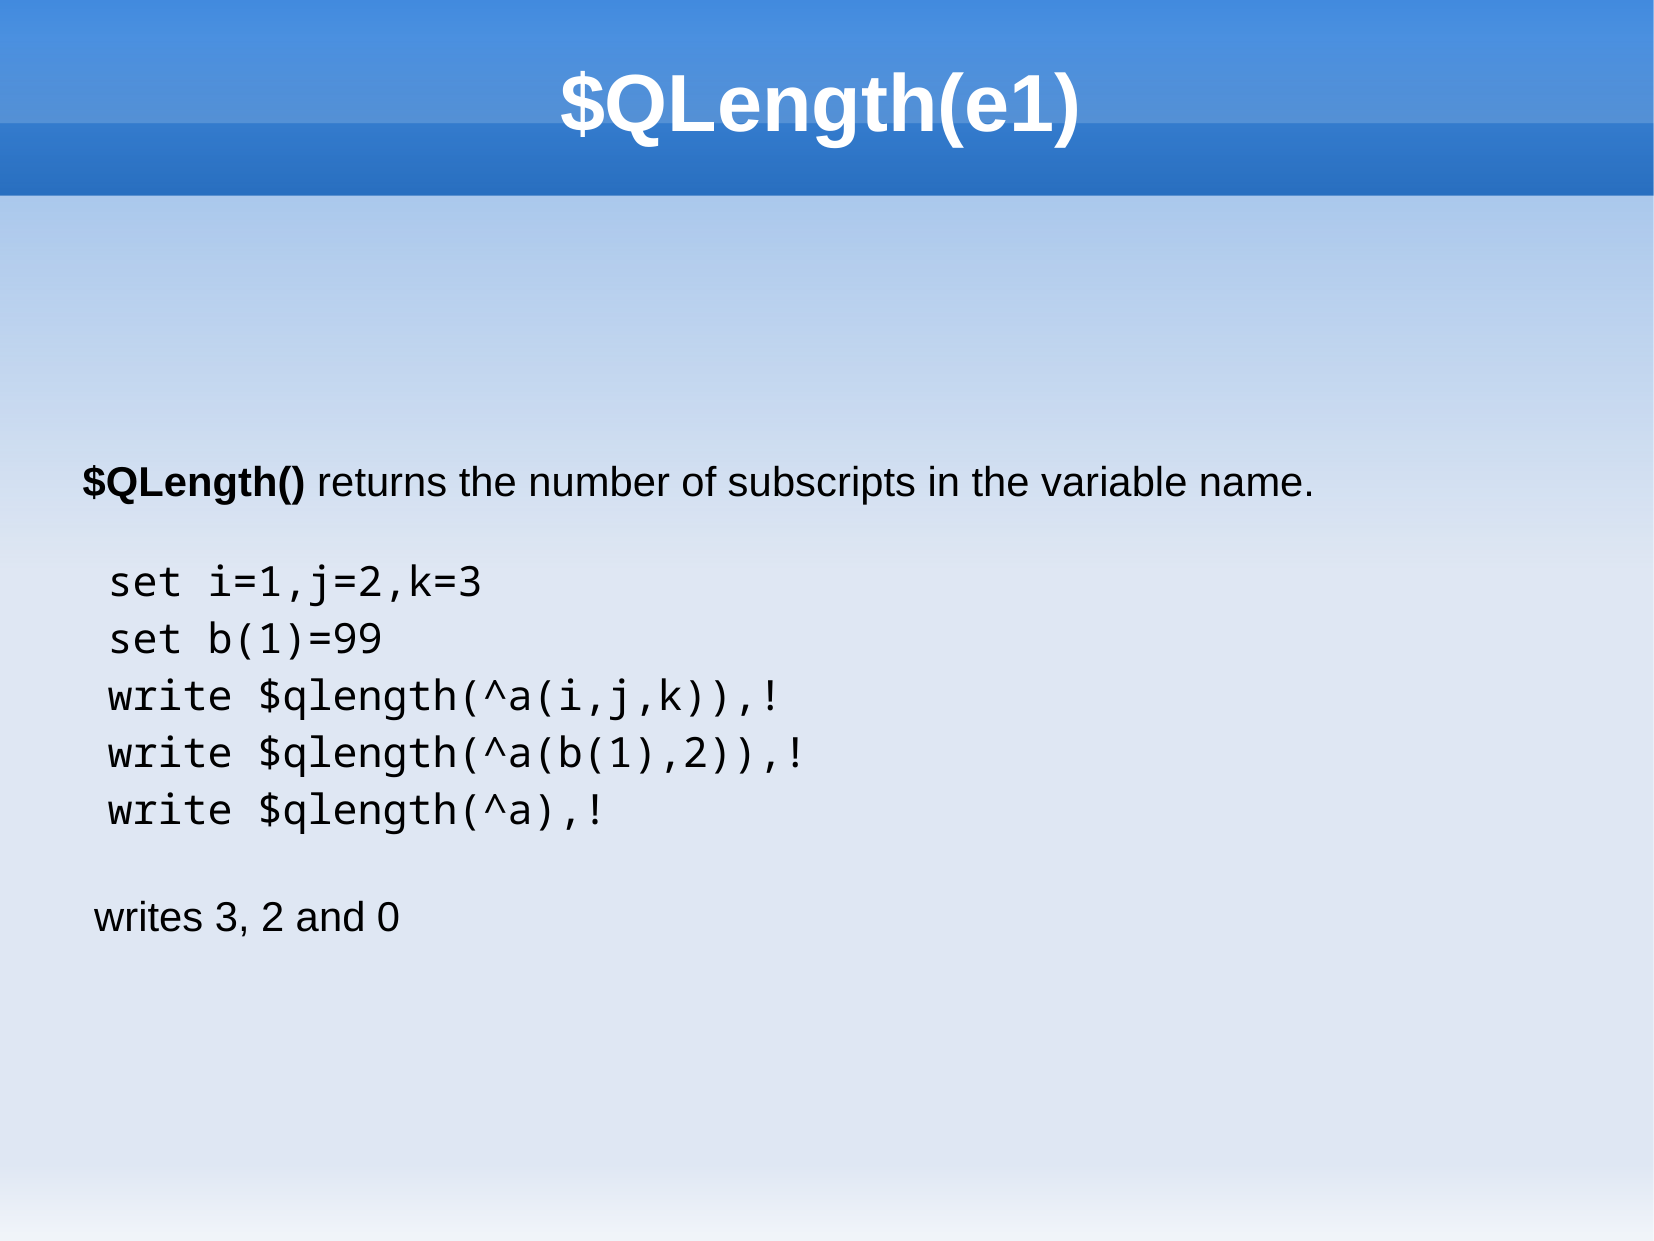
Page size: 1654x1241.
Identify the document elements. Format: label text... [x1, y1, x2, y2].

picture [0, 0, 1654, 1241]
subtitle $QLength() returns the number of subscripts in the variable name. set i=1,j=2,k=3 set b(1)=99 write $qlength(^a(i,j,k)),! write $qlength(^a(b(1),2)),! write $qlength(^a),! writes 3, 2 and 0 [82, 290, 1571, 1109]
title $QLength(e1) [76, 0, 1565, 208]
